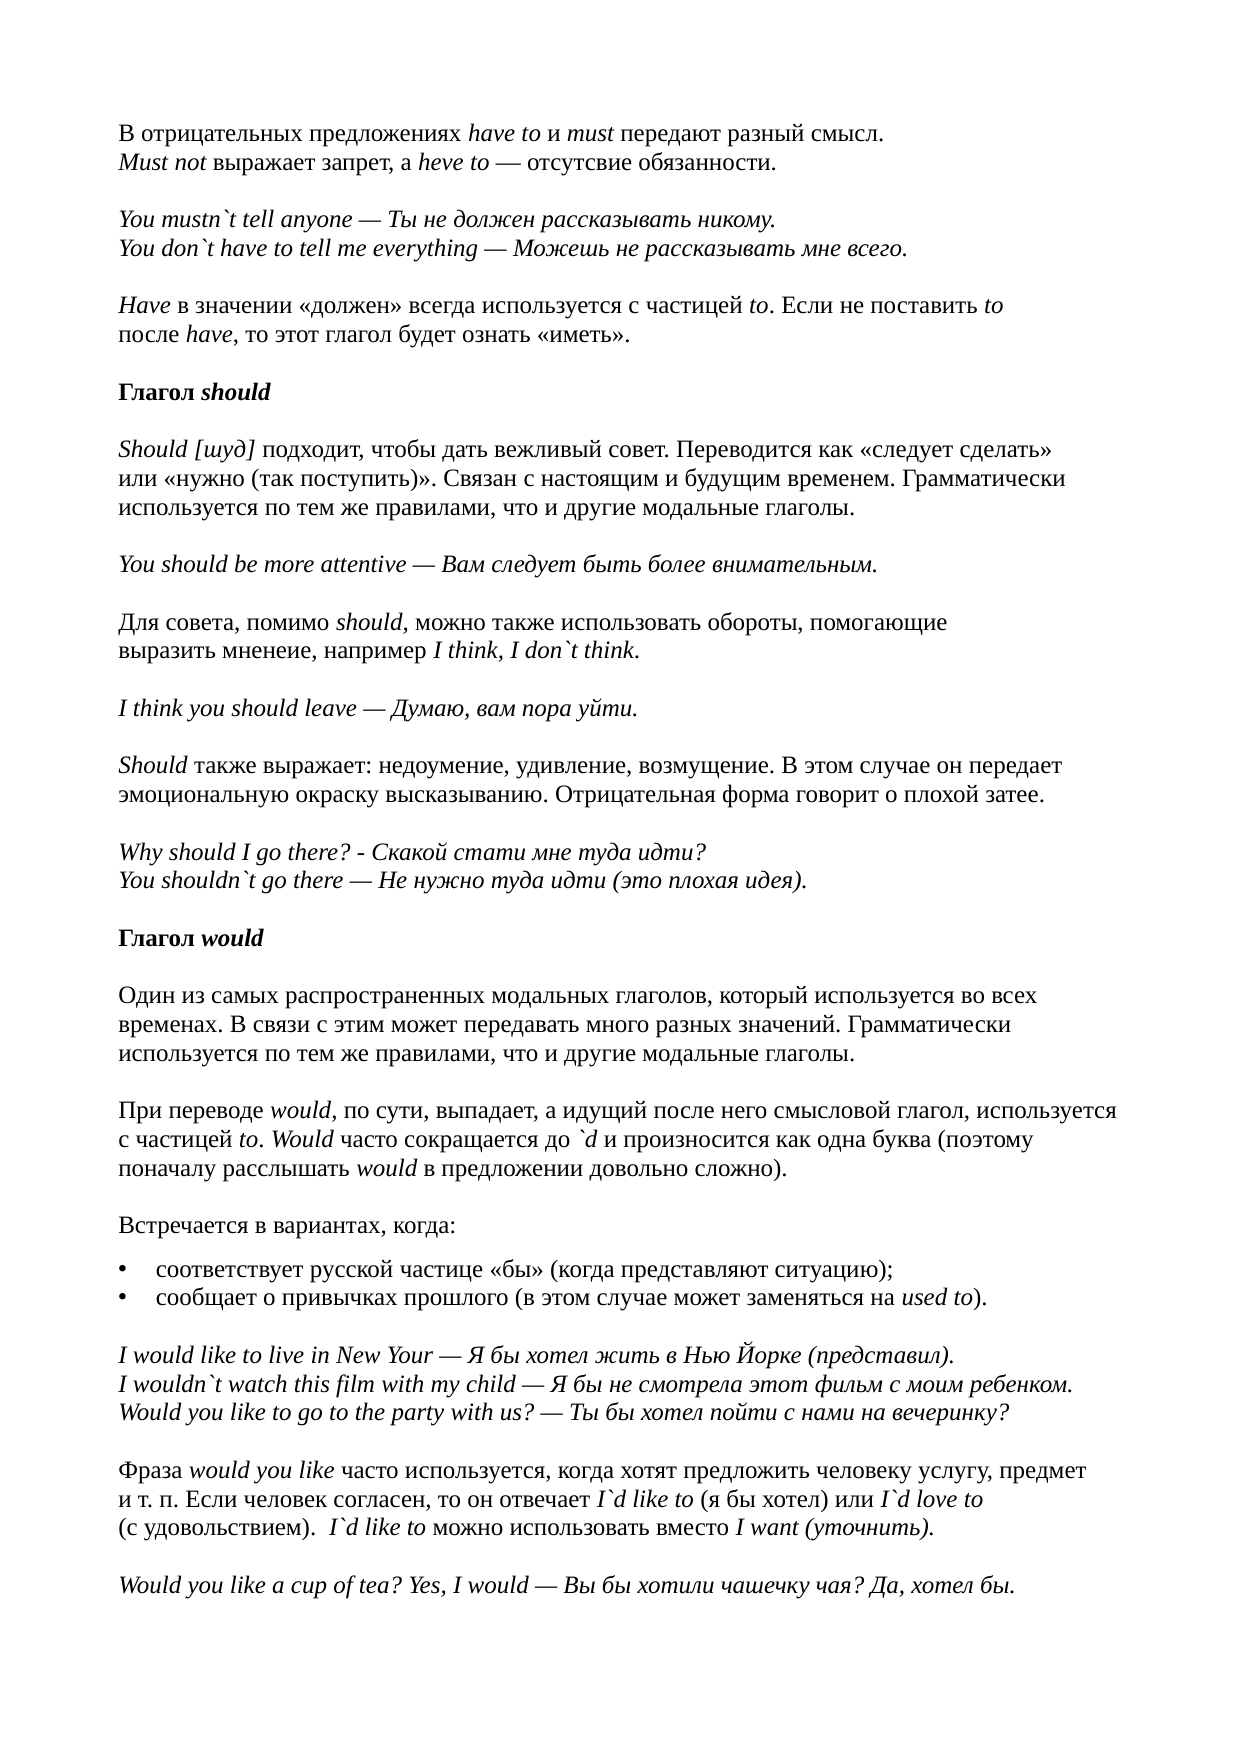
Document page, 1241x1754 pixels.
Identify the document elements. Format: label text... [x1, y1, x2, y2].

text You mustn`t tell anyone — Ты не должен рассказывать никому. [118, 204, 1122, 233]
list сообщает о привычках прошлого (в этом случае может заменяться на used to). [118, 1282, 1122, 1311]
text Один из самых распространенных модальных глаголов, который используется во всех временах. В связи с этим может передавать много разных значений. Грамматически используется по тем же правилами, что и другие модальные глаголы. [118, 981, 1122, 1067]
text (с удовольствием). I`d like to можно использовать вместо I want (уточнить). [118, 1512, 1122, 1541]
text Would you like to go to the party with us? — Ты бы хотел пойти с нами на вечеринку? [118, 1397, 1122, 1426]
text You should be more attentive — Вам следует быть более внимательным. [118, 549, 1122, 578]
text Фраза would you like часто используется, когда хотят предложить человеку услугу, предмет [118, 1455, 1122, 1484]
text Глагол would [118, 923, 1122, 952]
text I wouldn`t watch this film with my child — Я бы не смотрела этот фильм с моим ребенком. [118, 1369, 1122, 1397]
list соответствует русской частице «бы» (когда представляют ситуацию); [118, 1254, 1122, 1282]
text и т. п. Если человек согласен, то он отвечает I`d like to (я бы хотел) или I`d love to [118, 1484, 1122, 1512]
text При переводе would, по сути, выпадает, а идущий после него смысловой глагол, используется с частицей to. Would часто сокращается до `d и произносится как одна буква (поэтому поначалу расслышать would в предложении довольно сложно). [118, 1096, 1122, 1182]
text после have, то этот глагол будет ознать «иметь». [118, 319, 1122, 348]
text Встречается в вариантах, когда: [118, 1211, 1122, 1239]
text или «нужно (так поступить)». Связан с настоящим и будущим временем. Грамматически используется по тем же правилами, что и другие модальные глаголы. [118, 463, 1122, 521]
text I would like to live in New Your — Я бы хотел жить в Нью Йорке (представил). [118, 1340, 1122, 1369]
text Should [шуд] подходит, чтобы дать вежливый совет. Переводится как «следует сделать» [118, 434, 1122, 463]
text Why should I go there? - Скакой стати мне туда идти? [118, 837, 1122, 866]
text В отрицательных предложениях have to и must передают разный смысл. [118, 118, 1122, 147]
text You shouldn`t go there — Не нужно туда идти (это плохая идея). [118, 866, 1122, 894]
text Для совета, помимо should, можно также использовать обороты, помогающие [118, 607, 1122, 636]
text I think you should leave — Думаю, вам пора уйти. [118, 693, 1122, 722]
text You don`t have to tell me everything — Можешь не рассказывать мне всего. [118, 233, 1122, 262]
text Should также выражает: недоумение, удивление, возмущение. В этом случае он передает эмоциональную окраску высказыванию. Отрицательная форма говорит о плохой затее. [118, 751, 1122, 808]
text Would you like a cup of tea? Yes, I would — Вы бы хотили чашечку чая? Да, хотел бы. [118, 1570, 1122, 1599]
text выразить мненеие, например I think, I don`t think. [118, 636, 1122, 664]
text Глагол should [118, 377, 1122, 406]
text Have в значении «должен» всегда используется с частицей to. Если не поставить to [118, 291, 1122, 319]
text Must not выражает запрет, а heve to — отсутсвие обязанности. [118, 147, 1122, 176]
